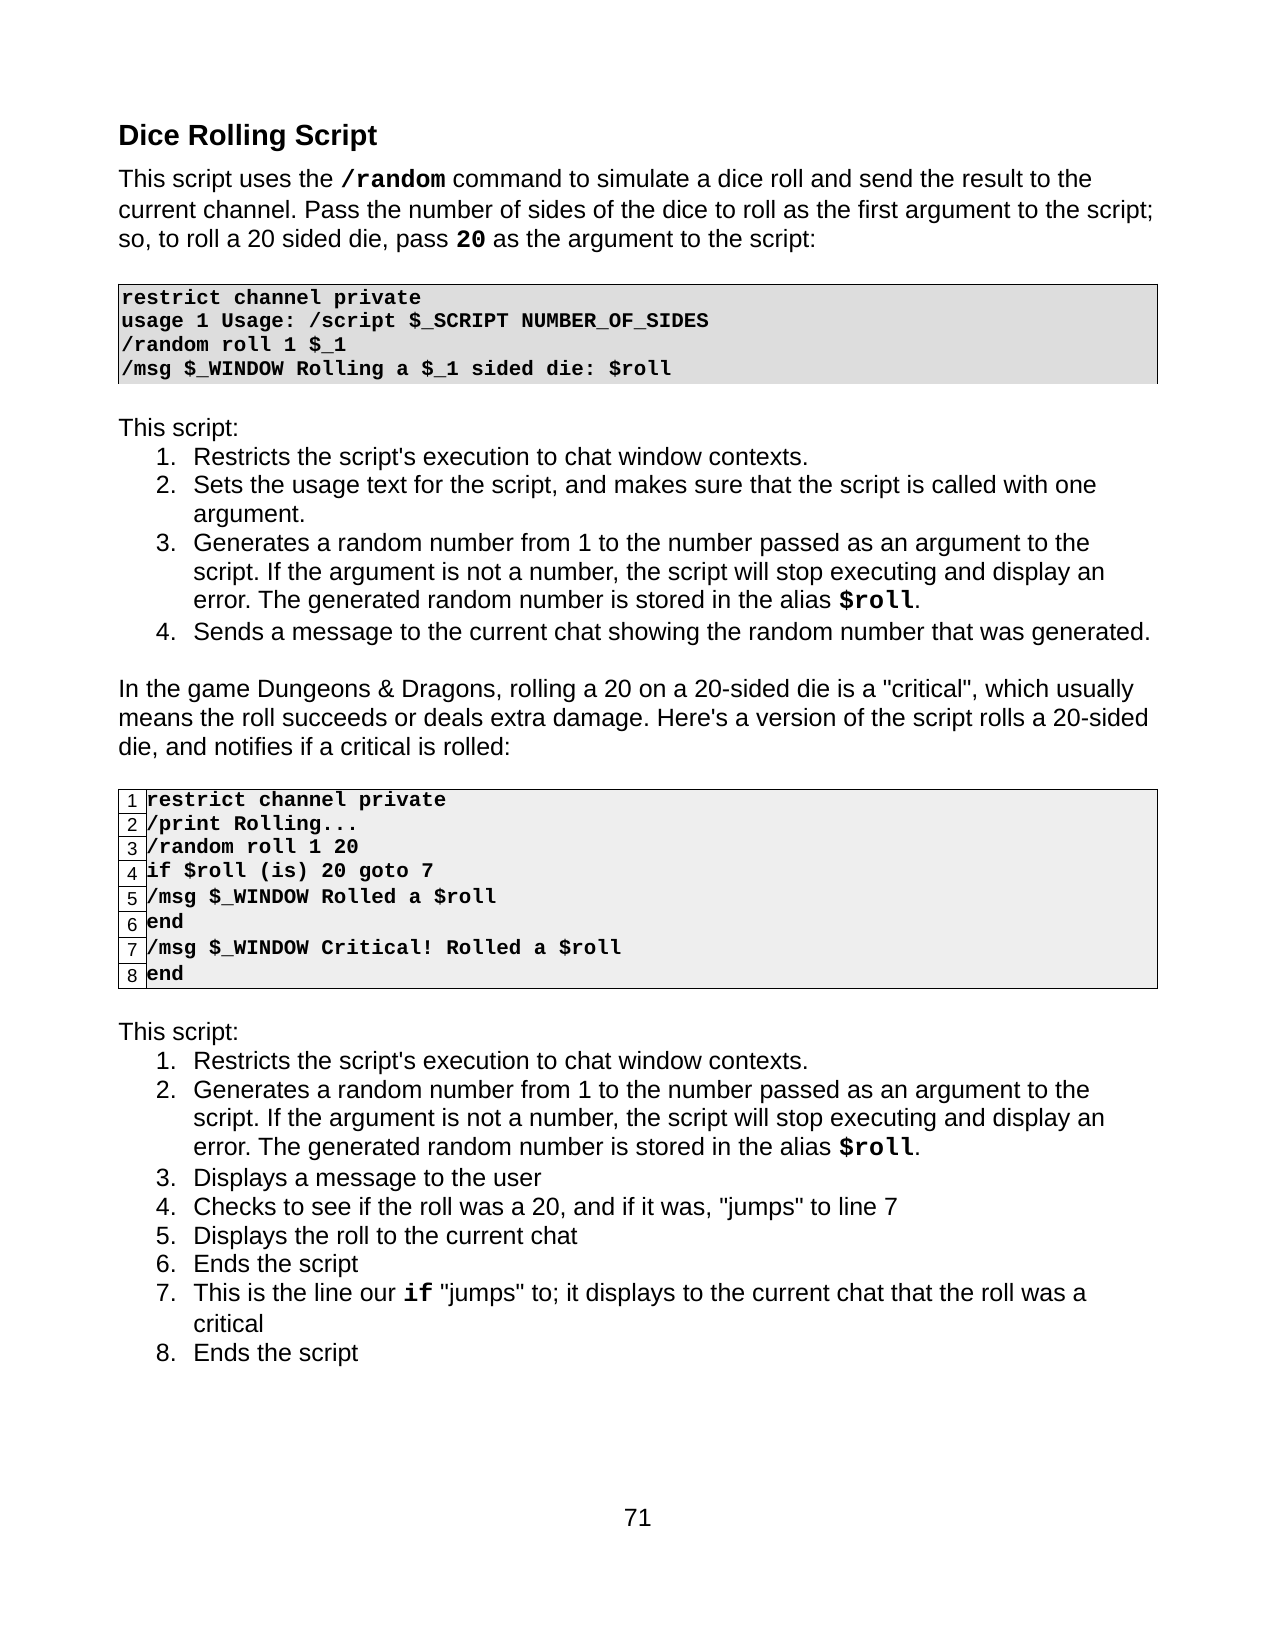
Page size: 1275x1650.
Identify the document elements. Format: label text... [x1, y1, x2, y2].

text In the game Dungeons & Dragons, rolling a 20 on a 20-sided die is a "critical", which usually means the roll succeeds or deals extra damage. Here's a version of the script rolls a 20-sided die, and notifies if a critical is rolled: [118, 674, 1157, 760]
list Sends a message to the current chat showing the random number that was generated. [156, 616, 1157, 645]
table_cell 3 [119, 837, 146, 860]
table_cell 6 [119, 912, 146, 937]
table_cell /print Rolling... [147, 813, 1157, 836]
table_header restrict channel private usage 1 Usage: /script $_SCRIPT NUMBER_OF_SIDES /random roll 1 $_1 /msg $_WINDOW Rolling a $_1 sided die: $roll [119, 285, 1157, 384]
list Ends the script [156, 1249, 1157, 1278]
subtitle Dice Rolling Script [118, 118, 1157, 152]
table_cell 7 [119, 938, 146, 963]
table_cell /msg $_WINDOW Rolled a $roll [147, 886, 1157, 911]
list Restricts the script's execution to chat window contexts. [156, 1046, 1157, 1075]
list Displays a message to the user [156, 1163, 1157, 1192]
table_cell 4 [119, 861, 146, 886]
table_cell 8 [119, 964, 146, 988]
table_cell end [147, 963, 1157, 988]
table_cell 2 [119, 814, 146, 836]
table_cell if $roll (is) 20 goto 7 [147, 860, 1157, 886]
table_header 1 [119, 790, 146, 813]
table_cell /msg $_WINDOW Critical! Rolled a $roll [147, 937, 1157, 963]
list Sets the usage text for the script, and makes sure that the script is called with one argument. [156, 471, 1157, 528]
text This script: [118, 1017, 1157, 1046]
table_cell /random roll 1 20 [147, 836, 1157, 860]
text This script: [118, 413, 1157, 442]
list Ends the script [156, 1338, 1157, 1367]
text This script uses the /random command to simulate a dice roll and send the result to the current channel. Pass the number of sides of the dice to roll as the first argument to the script; so, to roll a 20 sided die, pass 20 as the argument to the script: [118, 164, 1157, 255]
table_cell 5 [119, 887, 146, 911]
table_header restrict channel private [147, 790, 1157, 813]
list Checks to see if the roll was a 20, and if it was, "jumps" to line 7 [156, 1192, 1157, 1221]
list Generates a random number from 1 to the number passed as an argument to the script. If the argument is not a number, the script will stop executing and display an error. The generated random number is stored in the alias $roll. [156, 528, 1157, 616]
list Displays the roll to the current chat [156, 1221, 1157, 1249]
table_cell end [147, 911, 1157, 937]
list Restricts the script's execution to chat window contexts. [156, 442, 1157, 471]
list Generates a random number from 1 to the number passed as an argument to the script. If the argument is not a number, the script will stop executing and display an error. The generated random number is stored in the alias $roll. [156, 1075, 1157, 1163]
list This is the line our if "jumps" to; it displays to the current chat that the roll was a critical [156, 1278, 1157, 1338]
